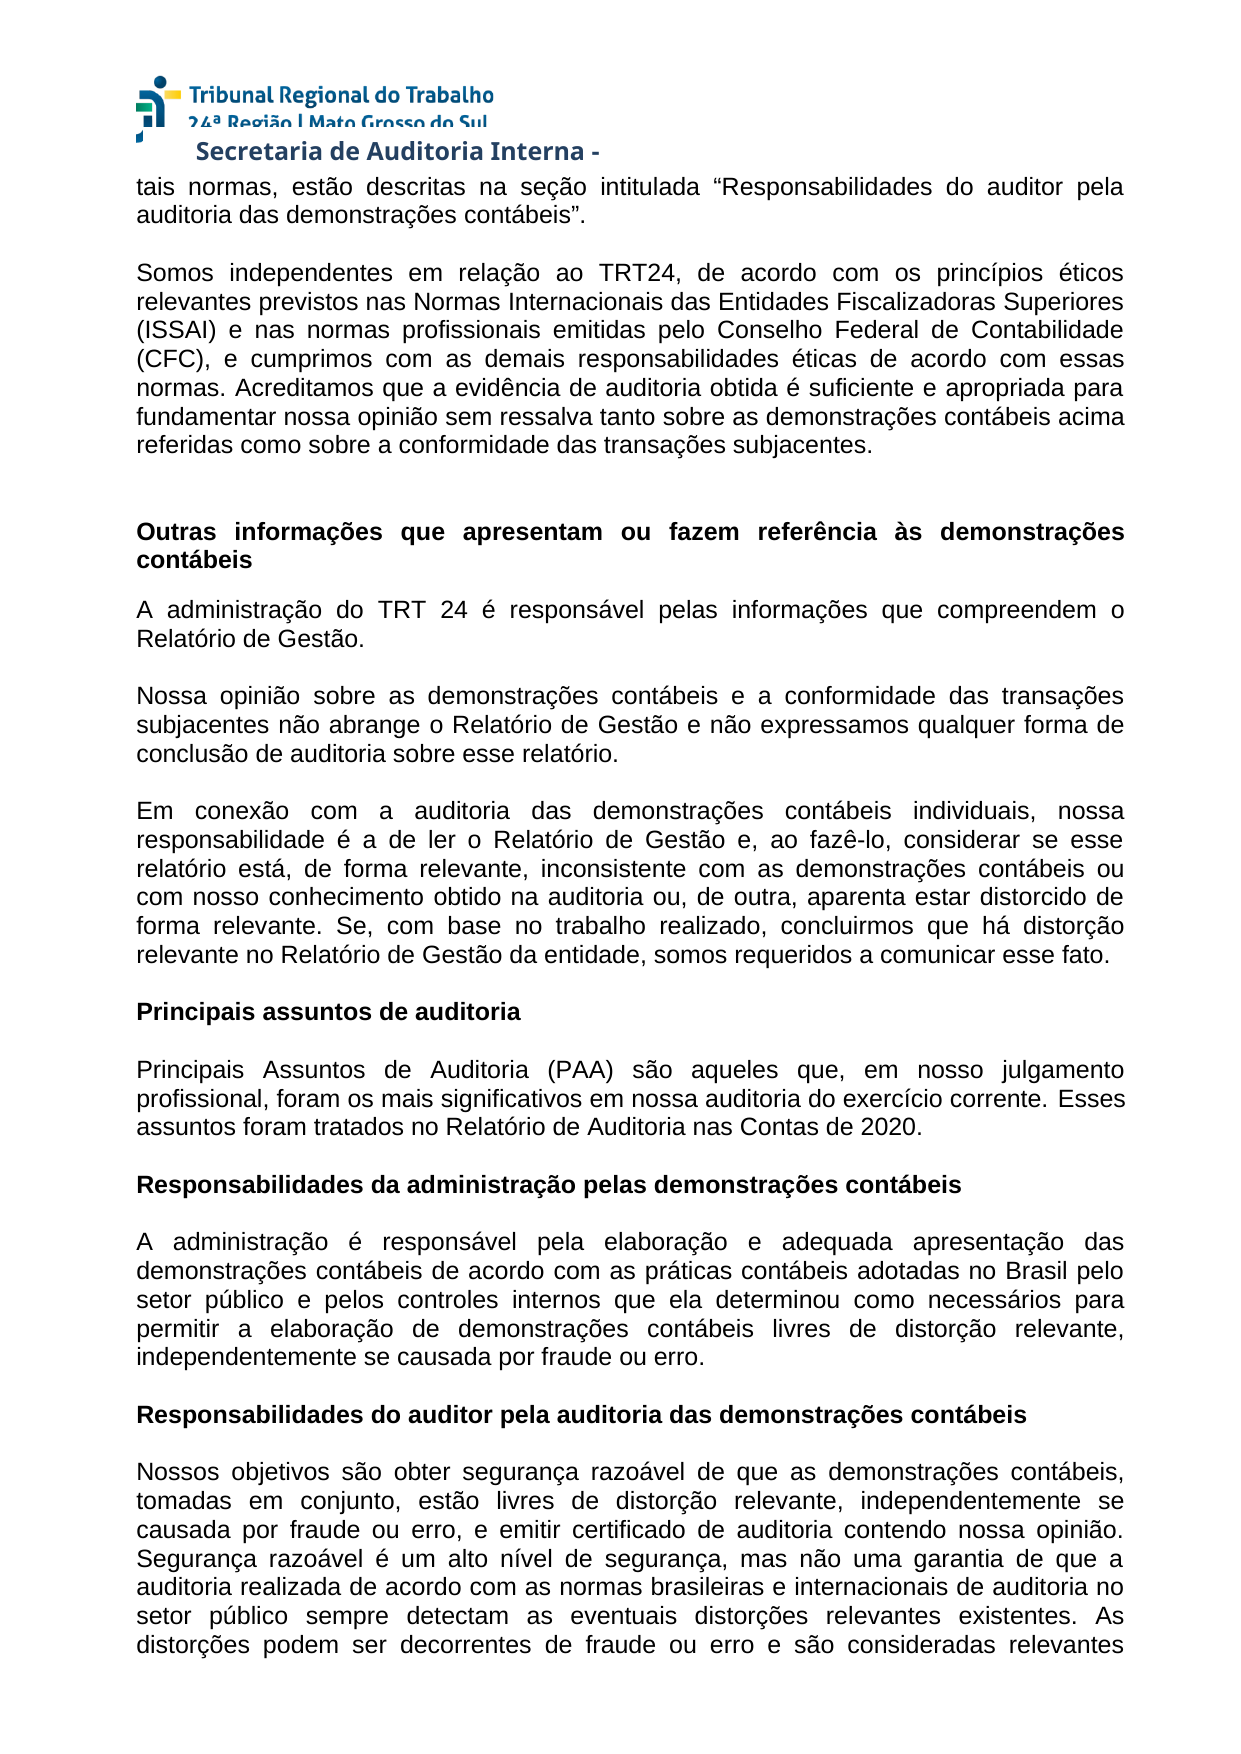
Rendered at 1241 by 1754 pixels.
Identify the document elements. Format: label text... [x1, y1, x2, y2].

text Somos independentes em relação ao TRT24, de acordo com os princípios éticos relevantes previstos nas Normas Internacionais das Entidades Fiscalizadoras Superiores (ISSAI) e nas normas profissionais emitidas pelo Conselho Federal de Contabilidade (CFC), e cumprimos com as demais responsabilidades éticas de acordo com essas normas. Acreditamos que a evidência de auditoria obtida é suficiente e apropriada para fundamentar nossa opinião sem ressalva tanto sobre as demonstrações contábeis acima referidas como sobre a conformidade das transações subjacentes. [136, 258, 1126, 459]
subtitle Outras informações que apresentam ou fazem referência às demonstrações contábeis [136, 517, 1126, 574]
picture [136, 75, 494, 143]
subtitle Principais assuntos de auditoria [136, 997, 1126, 1026]
text Nossos objetivos são obter segurança razoável de que as demonstrações contábeis, tomadas em conjunto, estão livres de distorção relevante, independentemente se causada por fraude ou erro, e emitir certificado de auditoria contendo nossa opinião. Segurança razoável é um alto nível de segurança, mas não uma garantia de que a auditoria realizada de acordo com as normas brasileiras e internacionais de auditoria no setor público sempre detectam as eventuais distorções relevantes existentes. As distorções podem ser decorrentes de fraude ou erro e são consideradas relevantes [136, 1457, 1126, 1659]
subtitle Responsabilidades do auditor pela auditoria das demonstrações contábeis [136, 1400, 1126, 1429]
text Principais Assuntos de Auditoria (PAA) são aqueles que, em nosso julgamento profissional, foram os mais significativos em nossa auditoria do exercício corrente. Esses assuntos foram tratados no Relatório de Auditoria nas Contas de 2020. [136, 1055, 1126, 1141]
text tais normas, estão descritas na seção intitulada “Responsabilidades do auditor pela auditoria das demonstrações contábeis”. [136, 172, 1126, 229]
text A administração é responsável pela elaboração e adequada apresentação das demonstrações contábeis de acordo com as práticas contábeis adotadas no Brasil pelo setor público e pelos controles internos que ela determinou como necessários para permitir a elaboração de demonstrações contábeis livres de distorção relevante, independentemente se causada por fraude ou erro. [136, 1227, 1126, 1371]
subtitle Responsabilidades da administração pelas demonstrações contábeis [136, 1170, 1126, 1199]
text A administração do TRT 24 é responsável pelas informações que compreendem o Relatório de Gestão. [136, 595, 1126, 652]
text Nossa opinião sobre as demonstrações contábeis e a conformidade das transações subjacentes não abrange o Relatório de Gestão e não expressamos qualquer forma de conclusão de auditoria sobre esse relatório. [136, 681, 1126, 767]
text Em conexão com a auditoria das demonstrações contábeis individuais, nossa responsabilidade é a de ler o Relatório de Gestão e, ao fazê-lo, considerar se esse relatório está, de forma relevante, inconsistente com as demonstrações contábeis ou com nosso conhecimento obtido na auditoria ou, de outra, aparenta estar distorcido de forma relevante. Se, com base no trabalho realizado, concluirmos que há distorção relevante no Relatório de Gestão da entidade, somos requeridos a comunicar esse fato. [136, 796, 1126, 969]
